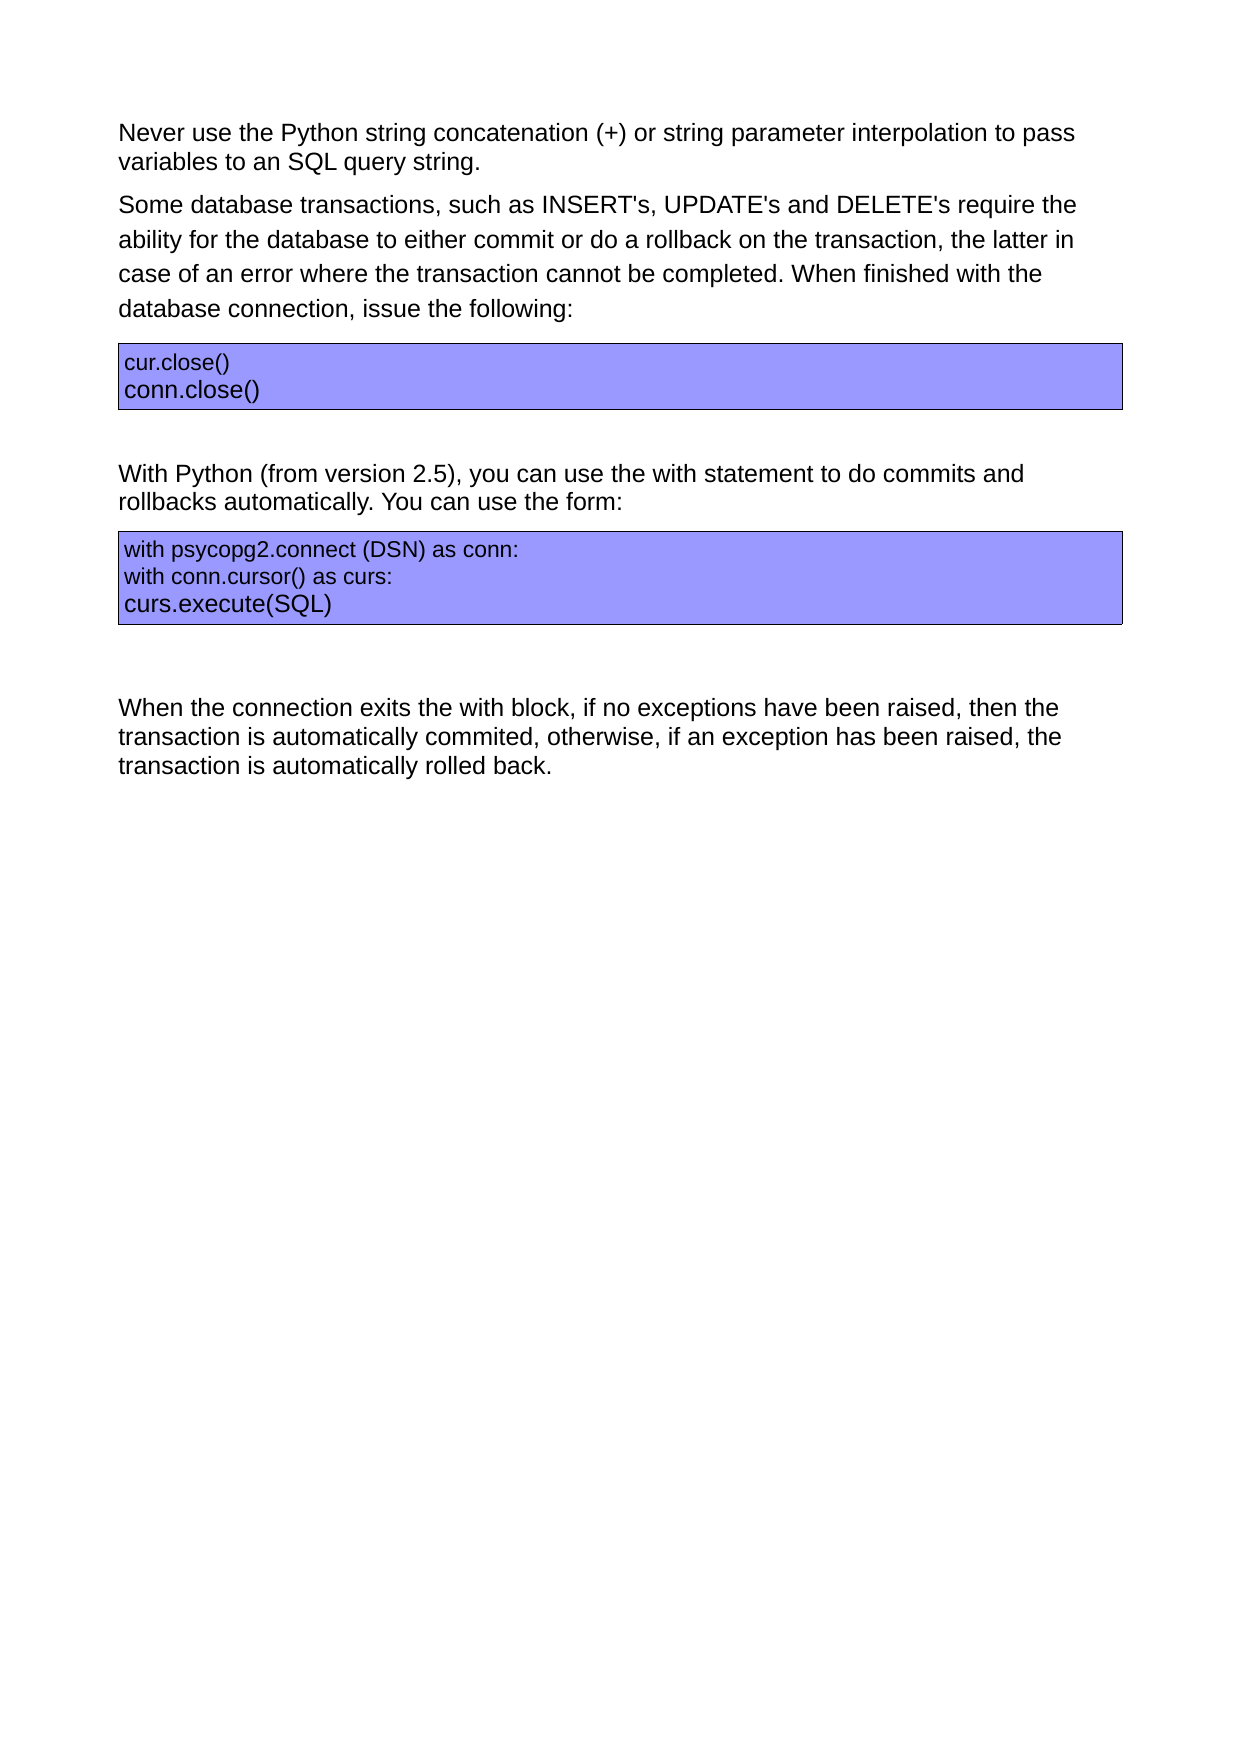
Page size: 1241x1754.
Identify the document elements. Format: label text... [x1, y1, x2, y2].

text Some database transactions, such as INSERT's, UPDATE's and DELETE's require the ability for the database to either commit or do a rollback on the transaction, the latter in case of an error where the transaction cannot be completed. When finished with the database connection, issue the following: [118, 190, 1122, 322]
text When the connection exits the with block, if no exceptions have been raised, then the transaction is automatically commited, otherwise, if an exception has been raised, the transaction is automatically rolled back. [118, 693, 1122, 780]
text Never use the Python string concatenation (+) or string parameter interpolation to pass variables to an SQL query string. [118, 118, 1122, 176]
table_header with psycopg2.connect (DSN) as conn: with conn.cursor() as curs: curs.execute(SQL) [119, 532, 1122, 624]
table_header cur.close() conn.close() [119, 344, 1122, 409]
text With Python (from version 2.5), you can use the with statement to do commits and rollbacks automatically. You can use the form: [118, 458, 1122, 516]
